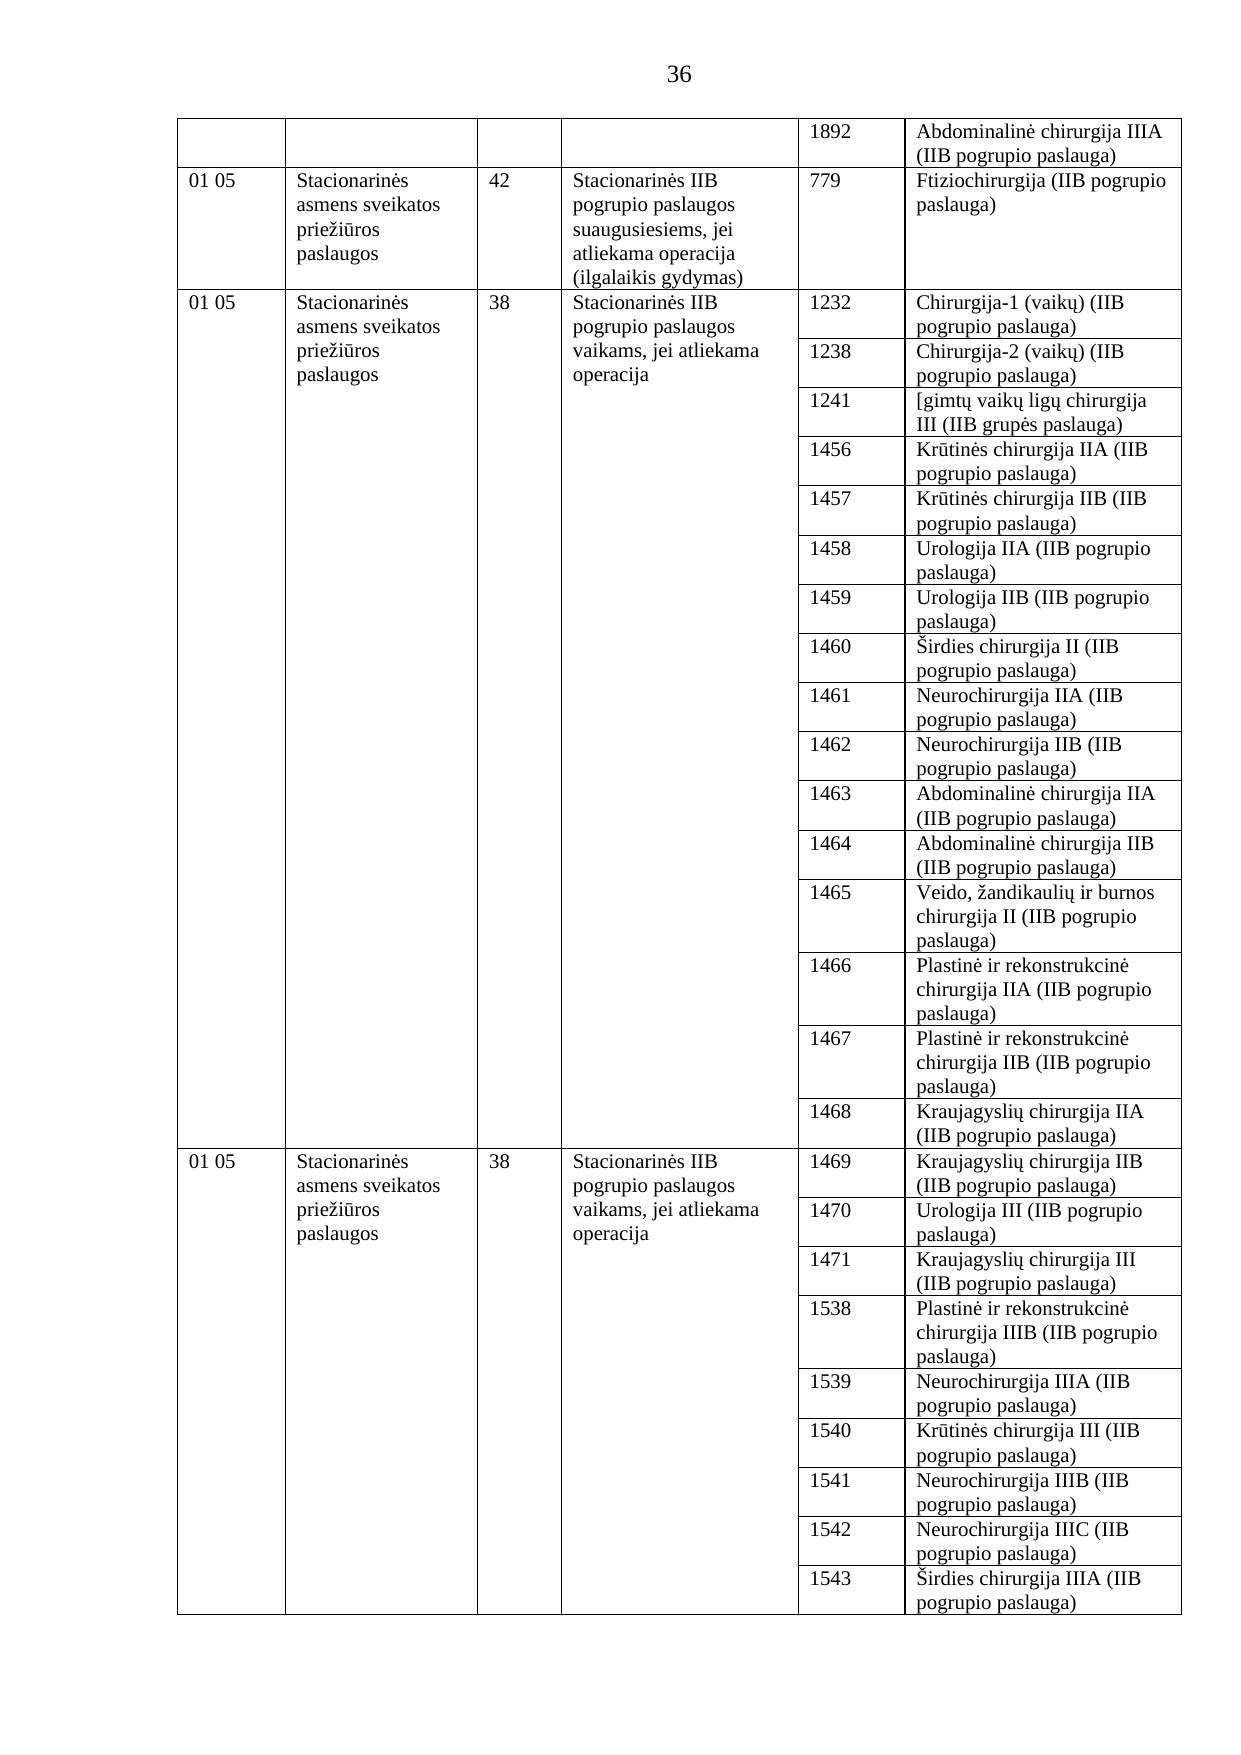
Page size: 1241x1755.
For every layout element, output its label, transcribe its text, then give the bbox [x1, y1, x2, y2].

table_cell Krūtinės chirurgija III (IIB pogrupio paslauga) [906, 1419, 1181, 1467]
table_cell 1458 [799, 536, 904, 584]
table_cell [562, 119, 798, 167]
table_cell 1542 [799, 1517, 904, 1565]
table_cell Plastinė ir rekonstrukcinė chirurgija IIA (IIB pogrupio paslauga) [906, 953, 1181, 1025]
table_cell [gimtų vaikų ligų chirurgija III (IIB grupės paslauga) [906, 388, 1181, 436]
table_cell 1543 [799, 1566, 904, 1614]
table_cell Ftiziochirurgija (IIB pogrupio paslauga) [906, 168, 1181, 289]
table_cell Stacionarinės asmens sveikatos priežiūros paslaugos [286, 1149, 477, 1614]
table_cell Plastinė ir rekonstrukcinė chirurgija IIB (IIB pogrupio paslauga) [906, 1026, 1181, 1098]
table_cell 01 05 [178, 168, 285, 289]
table_cell Urologija III (IIB pogrupio paslauga) [906, 1198, 1181, 1246]
table_cell Urologija IIB (IIB pogrupio paslauga) [906, 585, 1181, 633]
table_cell Širdies chirurgija II (IIB pogrupio paslauga) [906, 634, 1181, 682]
table_cell Chirurgija-2 (vaikų) (IIB pogrupio paslauga) [906, 339, 1181, 387]
table_cell 1464 [799, 831, 904, 879]
table_cell [478, 119, 561, 167]
table_cell Stacionarinės asmens sveikatos priežiūros paslaugos [286, 290, 477, 1147]
table_cell Neurochirurgija IIIA (IIB pogrupio paslauga) [906, 1369, 1181, 1417]
table_cell Abdominalinė chirurgija IIIA (IIB pogrupio paslauga) [906, 119, 1181, 167]
table_cell 1469 [799, 1149, 904, 1197]
table_cell [286, 119, 477, 167]
table_cell [178, 119, 285, 167]
table_cell 1465 [799, 880, 904, 952]
table_cell 1460 [799, 634, 904, 682]
table_cell Stacionarinės IIB pogrupio paslaugos vaikams, jei atliekama operacija [562, 290, 798, 1147]
table_cell Urologija IIA (IIB pogrupio paslauga) [906, 536, 1181, 584]
table_cell Kraujagyslių chirurgija III (IIB pogrupio paslauga) [906, 1247, 1181, 1295]
table_cell Stacionarinės asmens sveikatos priežiūros paslaugos [286, 168, 477, 289]
table_cell 01 05 [178, 290, 285, 1147]
table_cell 1457 [799, 486, 904, 534]
table_cell Stacionarinės IIB pogrupio paslaugos vaikams, jei atliekama operacija [562, 1149, 798, 1614]
table_cell Abdominalinė chirurgija IIA (IIB pogrupio paslauga) [906, 781, 1181, 829]
table_cell 1541 [799, 1468, 904, 1516]
table_cell Neurochirurgija IIB (IIB pogrupio paslauga) [906, 732, 1181, 780]
table_cell 38 [478, 1149, 561, 1614]
table_cell Neurochirurgija IIA (IIB pogrupio paslauga) [906, 683, 1181, 731]
table_cell 1232 [799, 290, 904, 338]
table_cell Neurochirurgija IIIB (IIB pogrupio paslauga) [906, 1468, 1181, 1516]
table_cell 1538 [799, 1296, 904, 1368]
table_cell 01 05 [178, 1149, 285, 1614]
table_cell 1241 [799, 388, 904, 436]
table_cell 1892 [799, 119, 904, 167]
table_cell 1461 [799, 683, 904, 731]
table_cell 1539 [799, 1369, 904, 1417]
table_cell 1462 [799, 732, 904, 780]
table_cell Krūtinės chirurgija IIA (IIB pogrupio paslauga) [906, 437, 1181, 485]
table_cell 1540 [799, 1419, 904, 1467]
table_cell 1467 [799, 1026, 904, 1098]
table_cell 1468 [799, 1099, 904, 1147]
table_cell 42 [478, 168, 561, 289]
table_cell Krūtinės chirurgija IIB (IIB pogrupio paslauga) [906, 486, 1181, 534]
table_cell 1471 [799, 1247, 904, 1295]
table_cell Kraujagyslių chirurgija IIA (IIB pogrupio paslauga) [906, 1099, 1181, 1147]
table_cell 1470 [799, 1198, 904, 1246]
table_cell 1466 [799, 953, 904, 1025]
table_cell 779 [799, 168, 904, 289]
table_cell Veido, žandikaulių ir burnos chirurgija II (IIB pogrupio paslauga) [906, 880, 1181, 952]
table_cell Kraujagyslių chirurgija IIB (IIB pogrupio paslauga) [906, 1149, 1181, 1197]
table_cell Neurochirurgija IIIC (IIB pogrupio paslauga) [906, 1517, 1181, 1565]
table_cell Chirurgija-1 (vaikų) (IIB pogrupio paslauga) [906, 290, 1181, 338]
table_cell Plastinė ir rekonstrukcinė chirurgija IIIB (IIB pogrupio paslauga) [906, 1296, 1181, 1368]
table_cell Stacionarinės IIB pogrupio paslaugos suaugusiesiems, jei atliekama operacija (ilgalaikis gydymas) [562, 168, 798, 289]
table_cell 1459 [799, 585, 904, 633]
table_cell 1463 [799, 781, 904, 829]
table_cell Širdies chirurgija IIIA (IIB pogrupio paslauga) [906, 1566, 1181, 1614]
table_cell 1238 [799, 339, 904, 387]
table_cell Abdominalinė chirurgija IIB (IIB pogrupio paslauga) [906, 831, 1181, 879]
table_cell 38 [478, 290, 561, 1147]
table_cell 1456 [799, 437, 904, 485]
